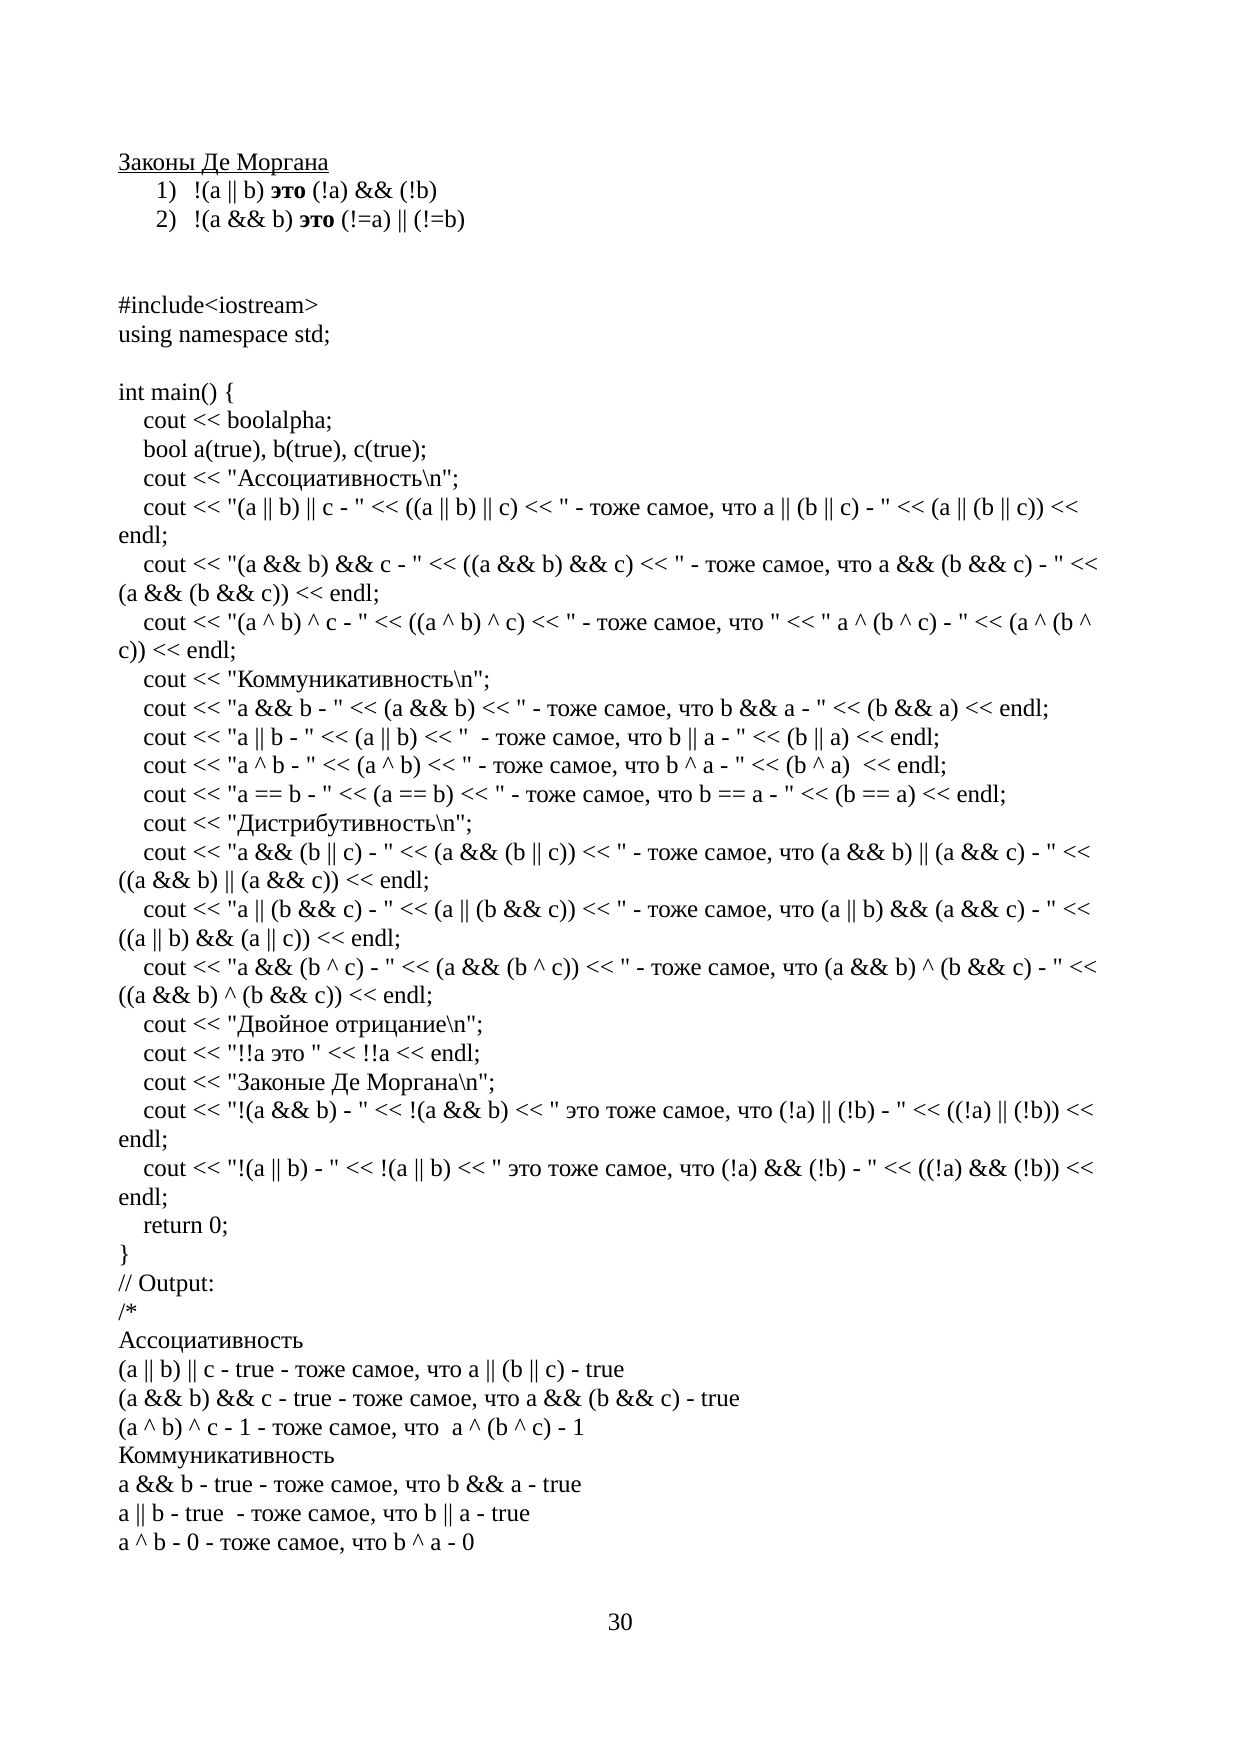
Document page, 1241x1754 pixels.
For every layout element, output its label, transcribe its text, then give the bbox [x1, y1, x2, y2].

text cout << "a || (b && c) - " << (a || (b && c)) << " - тоже самое, что (a || b) && (a && c) - " << ((a || b) && (a || c)) << endl; [118, 894, 1122, 952]
text a ^ b - 0 - тоже самое, что b ^ a - 0 [118, 1527, 1122, 1556]
text cout << "a == b - " << (a == b) << " - тоже самое, что b == a - " << (b == a) << endl; [118, 779, 1122, 808]
text return 0; [118, 1211, 1122, 1239]
text Коммуникативность [118, 1441, 1122, 1469]
text cout << "(a ^ b) ^ c - " << ((a ^ b) ^ c) << " - тоже самое, что " << " a ^ (b ^ c) - " << (a ^ (b ^ c)) << endl; [118, 607, 1122, 664]
text (a && b) && c - true - тоже самое, что a && (b && c) - true [118, 1383, 1122, 1412]
text cout << "a && (b || c) - " << (a && (b || c)) << " - тоже самое, что (a && b) || (a && c) - " << ((a && b) || (a && c)) << endl; [118, 837, 1122, 894]
text cout << "(a || b) || c - " << ((a || b) || c) << " - тоже самое, что a || (b || c) - " << (a || (b || c)) << endl; [118, 492, 1122, 549]
text /* [118, 1297, 1122, 1326]
text cout << "a && b - " << (a && b) << " - тоже самое, что b && a - " << (b && a) << endl; [118, 693, 1122, 722]
text cout << "a && (b ^ c) - " << (a && (b ^ c)) << " - тоже самое, что (a && b) ^ (b && c) - " << ((a && b) ^ (b && c)) << endl; [118, 952, 1122, 1009]
text Законы Де Моргана [118, 147, 1122, 176]
text cout << boolalpha; [118, 406, 1122, 434]
text bool a(true), b(true), c(true); [118, 434, 1122, 463]
text cout << "Двойное отрицание\n"; [118, 1009, 1122, 1038]
text cout << "!(a || b) - " << !(a || b) << " это тоже самое, что (!a) && (!b) - " << ((!a) && (!b)) << endl; [118, 1153, 1122, 1211]
list !(a && b) это (!=a) || (!=b) [156, 204, 1122, 233]
text (a || b) || c - true - тоже самое, что a || (b || c) - true [118, 1354, 1122, 1383]
text cout << "Законые Де Моргана\n"; [118, 1067, 1122, 1096]
text // Output: [118, 1268, 1122, 1297]
text #include<iostream> [118, 291, 1122, 319]
text cout << "a ^ b - " << (a ^ b) << " - тоже самое, что b ^ a - " << (b ^ a) << endl; [118, 751, 1122, 779]
text cout << "Коммуникативность\n"; [118, 664, 1122, 693]
text cout << "!(a && b) - " << !(a && b) << " это тоже самое, что (!a) || (!b) - " << ((!a) || (!b)) << endl; [118, 1096, 1122, 1153]
text a && b - true - тоже самое, что b && a - true [118, 1469, 1122, 1498]
list !(a || b) это (!a) && (!b) [156, 176, 1122, 204]
text cout << "(a && b) && c - " << ((a && b) && c) << " - тоже самое, что a && (b && c) - " << (a && (b && c)) << endl; [118, 549, 1122, 607]
text cout << "!!a это " << !!a << endl; [118, 1038, 1122, 1067]
text a || b - true - тоже самое, что b || a - true [118, 1498, 1122, 1527]
text Ассоциативность [118, 1326, 1122, 1354]
text using namespace std; [118, 319, 1122, 348]
text cout << "Дистрибутивность\n"; [118, 808, 1122, 837]
text (a ^ b) ^ c - 1 - тоже самое, что a ^ (b ^ c) - 1 [118, 1412, 1122, 1441]
text cout << "a || b - " << (a || b) << " - тоже самое, что b || a - " << (b || a) << endl; [118, 722, 1122, 751]
text } [118, 1239, 1122, 1268]
text cout << "Ассоциативность\n"; [118, 463, 1122, 492]
text int main() { [118, 377, 1122, 406]
